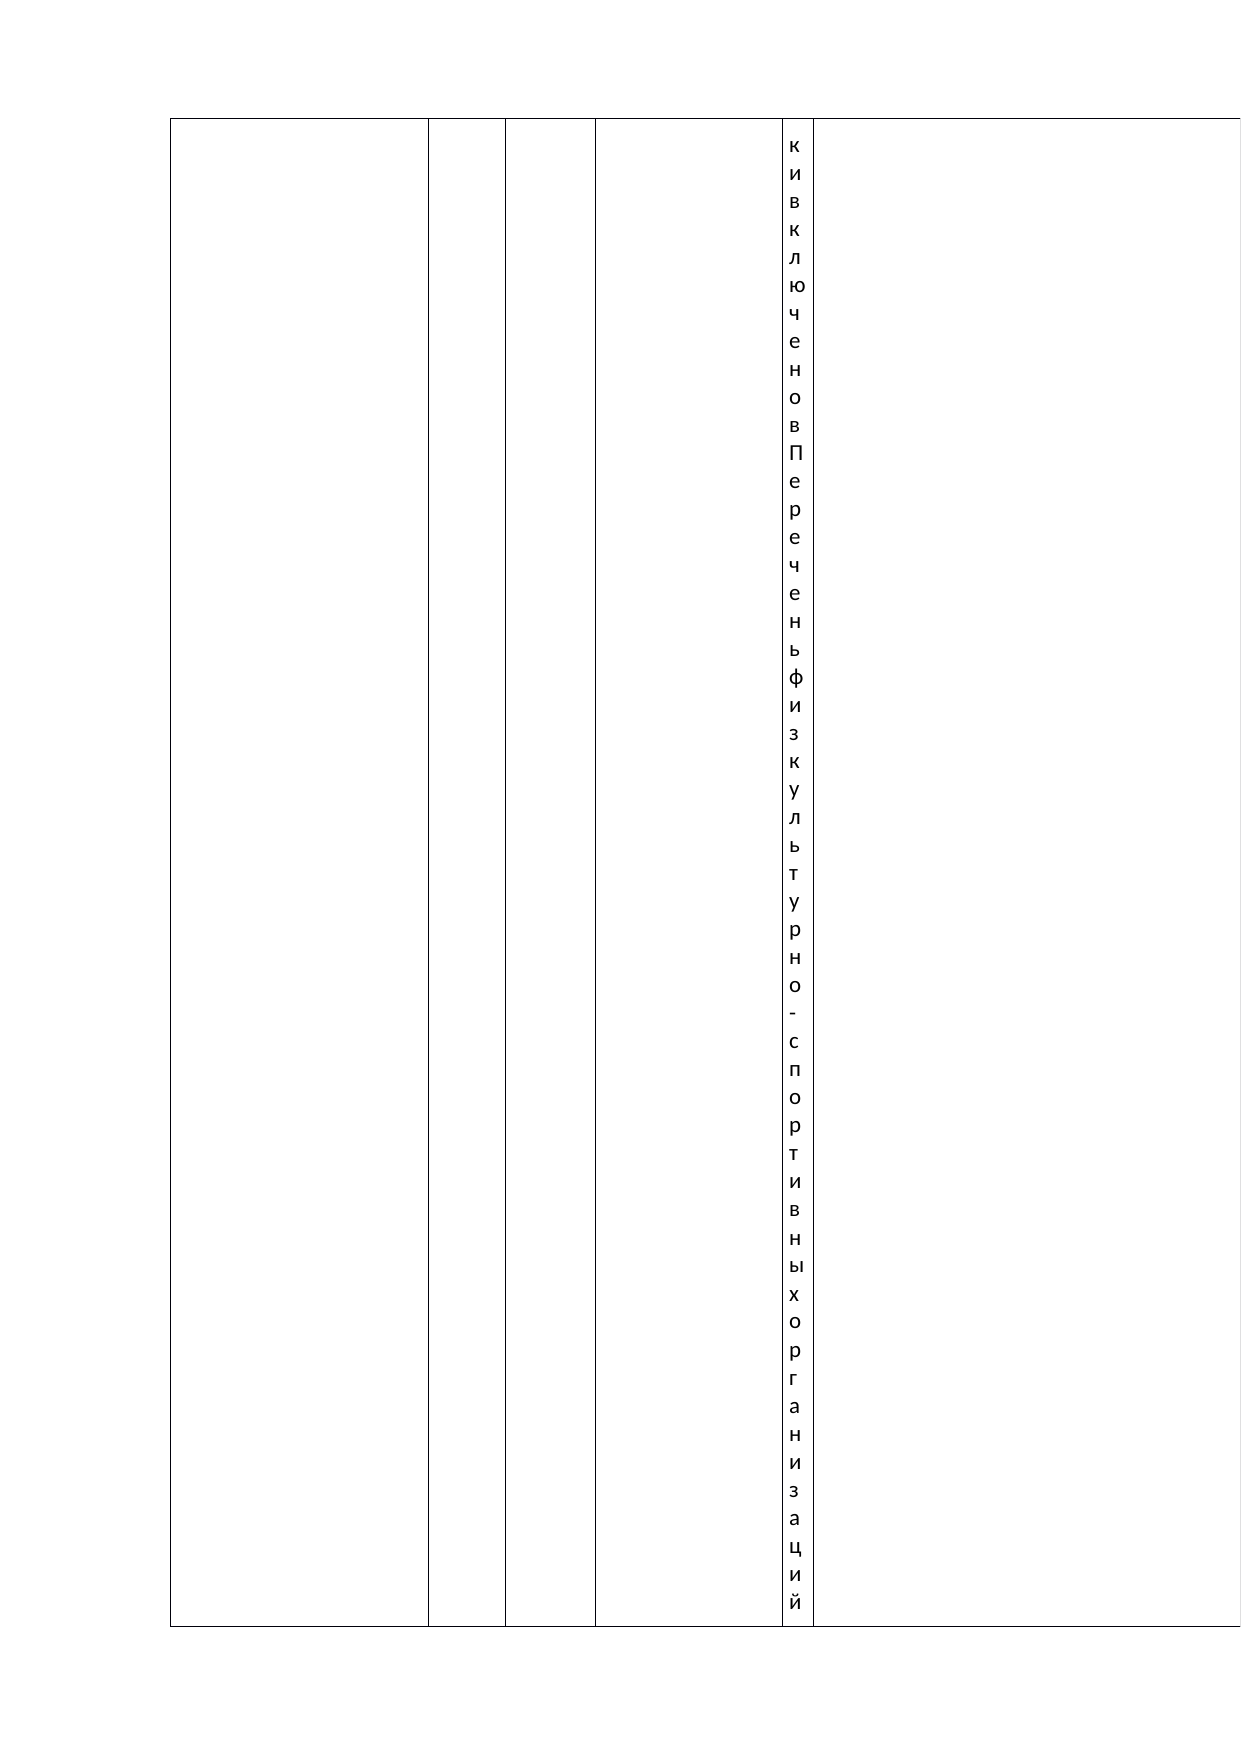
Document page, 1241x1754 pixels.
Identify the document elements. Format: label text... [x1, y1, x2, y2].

table_cell [171, 119, 428, 1626]
table_cell [596, 119, 782, 1626]
table_cell [429, 119, 505, 1626]
table_cell [506, 119, 595, 1626]
table_cell ки включено в Перечень физкультурно-спортивных организаций [783, 119, 813, 1626]
table_cell [814, 119, 1240, 1626]
